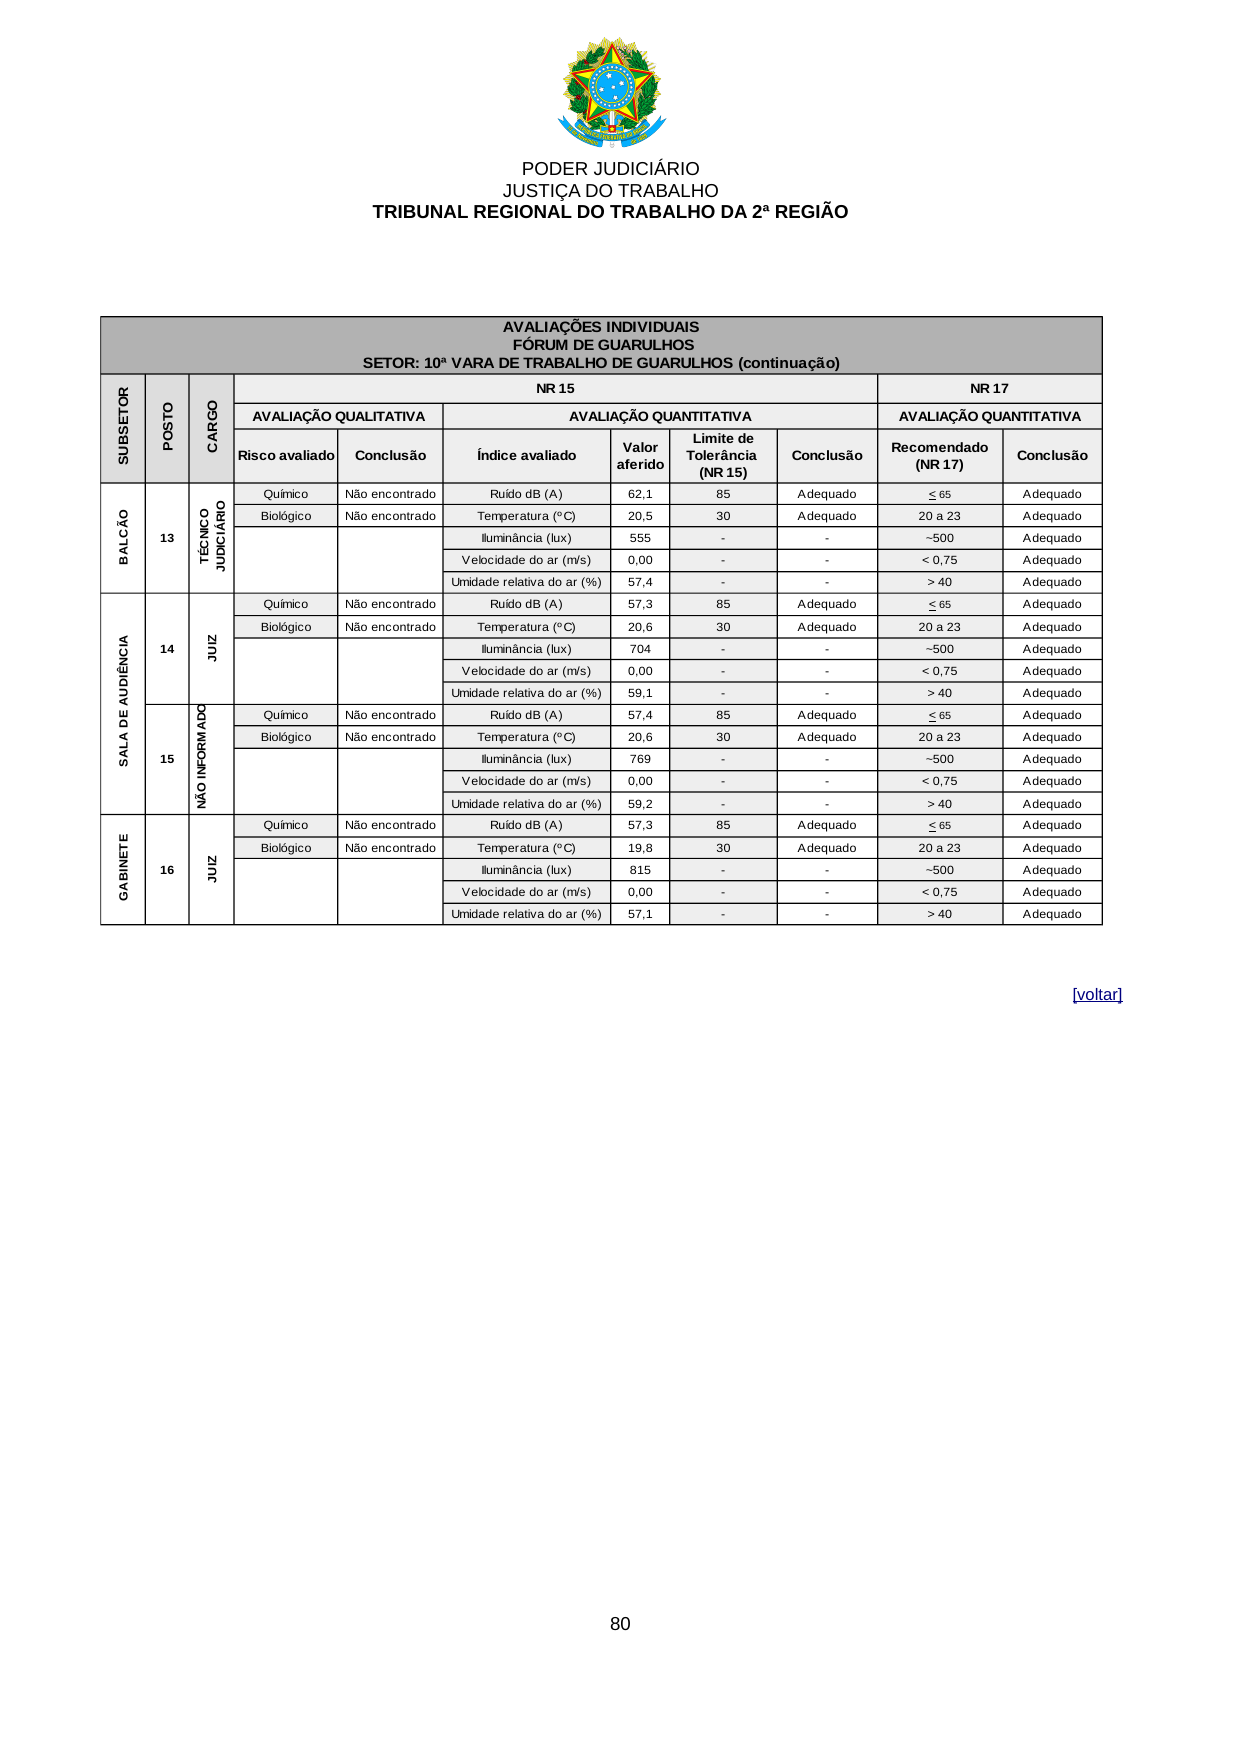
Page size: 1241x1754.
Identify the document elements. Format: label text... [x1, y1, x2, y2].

text [voltar] [118, 985, 1122, 1004]
